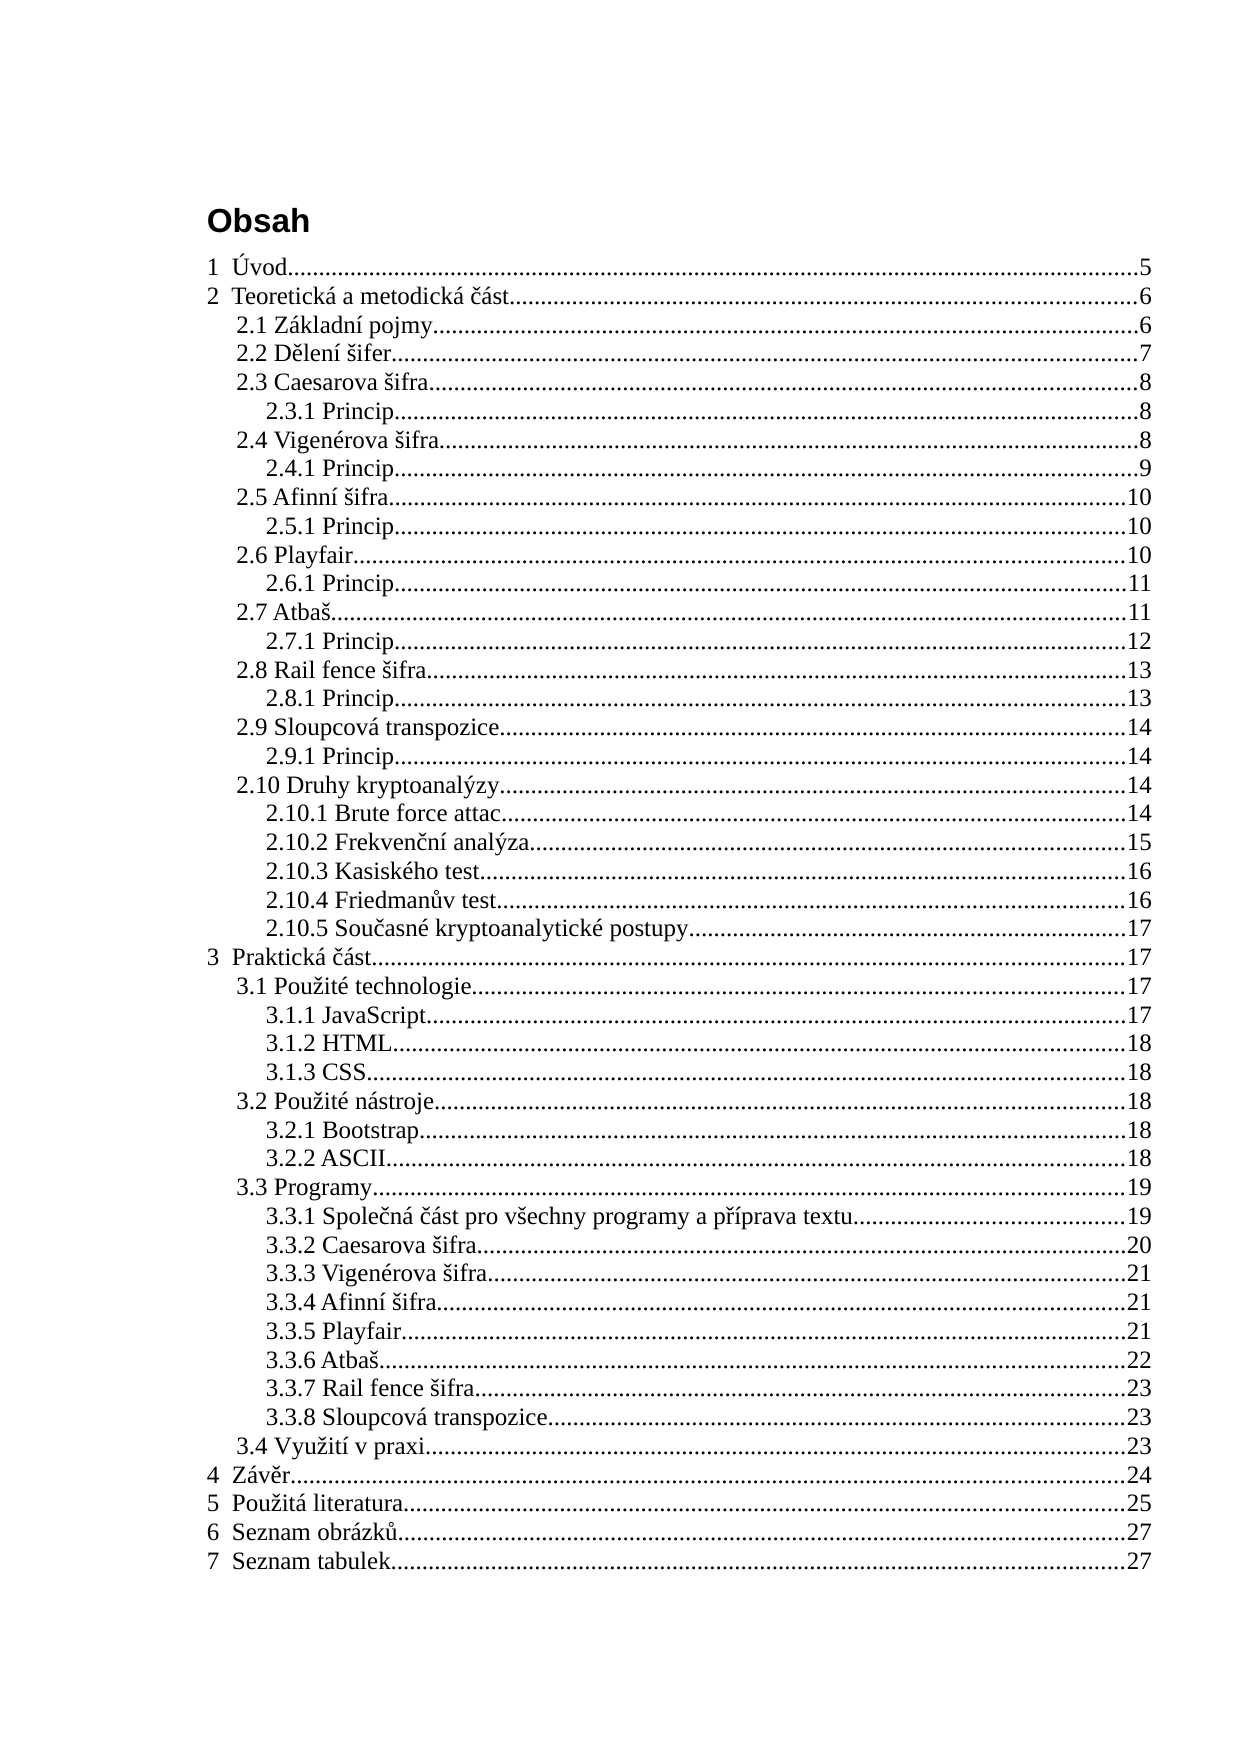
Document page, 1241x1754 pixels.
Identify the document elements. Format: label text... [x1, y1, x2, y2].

subtitle Obsah [207, 201, 1152, 240]
text 3.3.2 Caesarova šifra 20 [266, 1230, 1152, 1258]
text 2.4 Vigenérova šifra 8 [236, 425, 1152, 453]
text 2.7.1 Princip 12 [266, 626, 1152, 655]
text 2.9.1 Princip 14 [266, 741, 1152, 770]
text 3.2.1 Bootstrap 18 [266, 1115, 1152, 1143]
text 2.5 Afinní šifra 10 [236, 482, 1152, 511]
text 2.2 Dělení šifer 7 [236, 338, 1152, 367]
text 3 Praktická část 17 [207, 942, 1152, 971]
text 2.10.1 Brute force attac 14 [266, 798, 1152, 827]
text 3.3.8 Sloupcová transpozice 23 [266, 1402, 1152, 1431]
text 3.3.1 Společná část pro všechny programy a příprava textu 19 [266, 1201, 1152, 1230]
text 2.5.1 Princip 10 [266, 511, 1152, 540]
text 3.1.2 HTML 18 [266, 1028, 1152, 1057]
text 3.3 Programy 19 [236, 1172, 1152, 1201]
text 2.4.1 Princip 9 [266, 453, 1152, 482]
text 3.3.5 Playfair 21 [266, 1316, 1152, 1345]
text 2.3.1 Princip 8 [266, 396, 1152, 425]
text 5 Použitá literatura 25 [207, 1488, 1152, 1517]
text 3.3.4 Afinní šifra 21 [266, 1287, 1152, 1316]
text 4 Závěr 24 [207, 1460, 1152, 1488]
text 3.1.3 CSS 18 [266, 1057, 1152, 1086]
text 2.7 Atbaš 11 [236, 597, 1152, 626]
text 2.10 Druhy kryptoanalýzy 14 [236, 770, 1152, 798]
text 3.1.1 JavaScript 17 [266, 1000, 1152, 1028]
text 3.4 Využití v praxi 23 [236, 1431, 1152, 1460]
text 2 Teoretická a metodická část 6 [207, 281, 1152, 310]
text 2.10.2 Frekvenční analýza 15 [266, 827, 1152, 856]
text 3.1 Použité technologie 17 [236, 971, 1152, 1000]
text 2.10.4 Friedmanův test 16 [266, 885, 1152, 913]
text 3.3.6 Atbaš 22 [266, 1345, 1152, 1373]
text 2.8.1 Princip 13 [266, 683, 1152, 712]
text 1 Úvod 5 [207, 252, 1152, 281]
text 2.3 Caesarova šifra 8 [236, 367, 1152, 396]
text 2.6 Playfair 10 [236, 540, 1152, 568]
text 2.1 Základní pojmy 6 [236, 310, 1152, 338]
text 6 Seznam obrázků 27 [207, 1517, 1152, 1546]
text 3.2 Použité nástroje 18 [236, 1086, 1152, 1115]
text 2.10.5 Současné kryptoanalytické postupy 17 [266, 913, 1152, 942]
text 2.9 Sloupcová transpozice 14 [236, 712, 1152, 741]
text 2.10.3 Kasiského test 16 [266, 856, 1152, 885]
text 3.3.3 Vigenérova šifra 21 [266, 1258, 1152, 1287]
text 2.6.1 Princip 11 [266, 568, 1152, 597]
text 3.3.7 Rail fence šifra 23 [266, 1373, 1152, 1402]
text 7 Seznam tabulek 27 [207, 1546, 1152, 1575]
text 3.2.2 ASCII 18 [266, 1143, 1152, 1172]
text 2.8 Rail fence šifra 13 [236, 655, 1152, 683]
